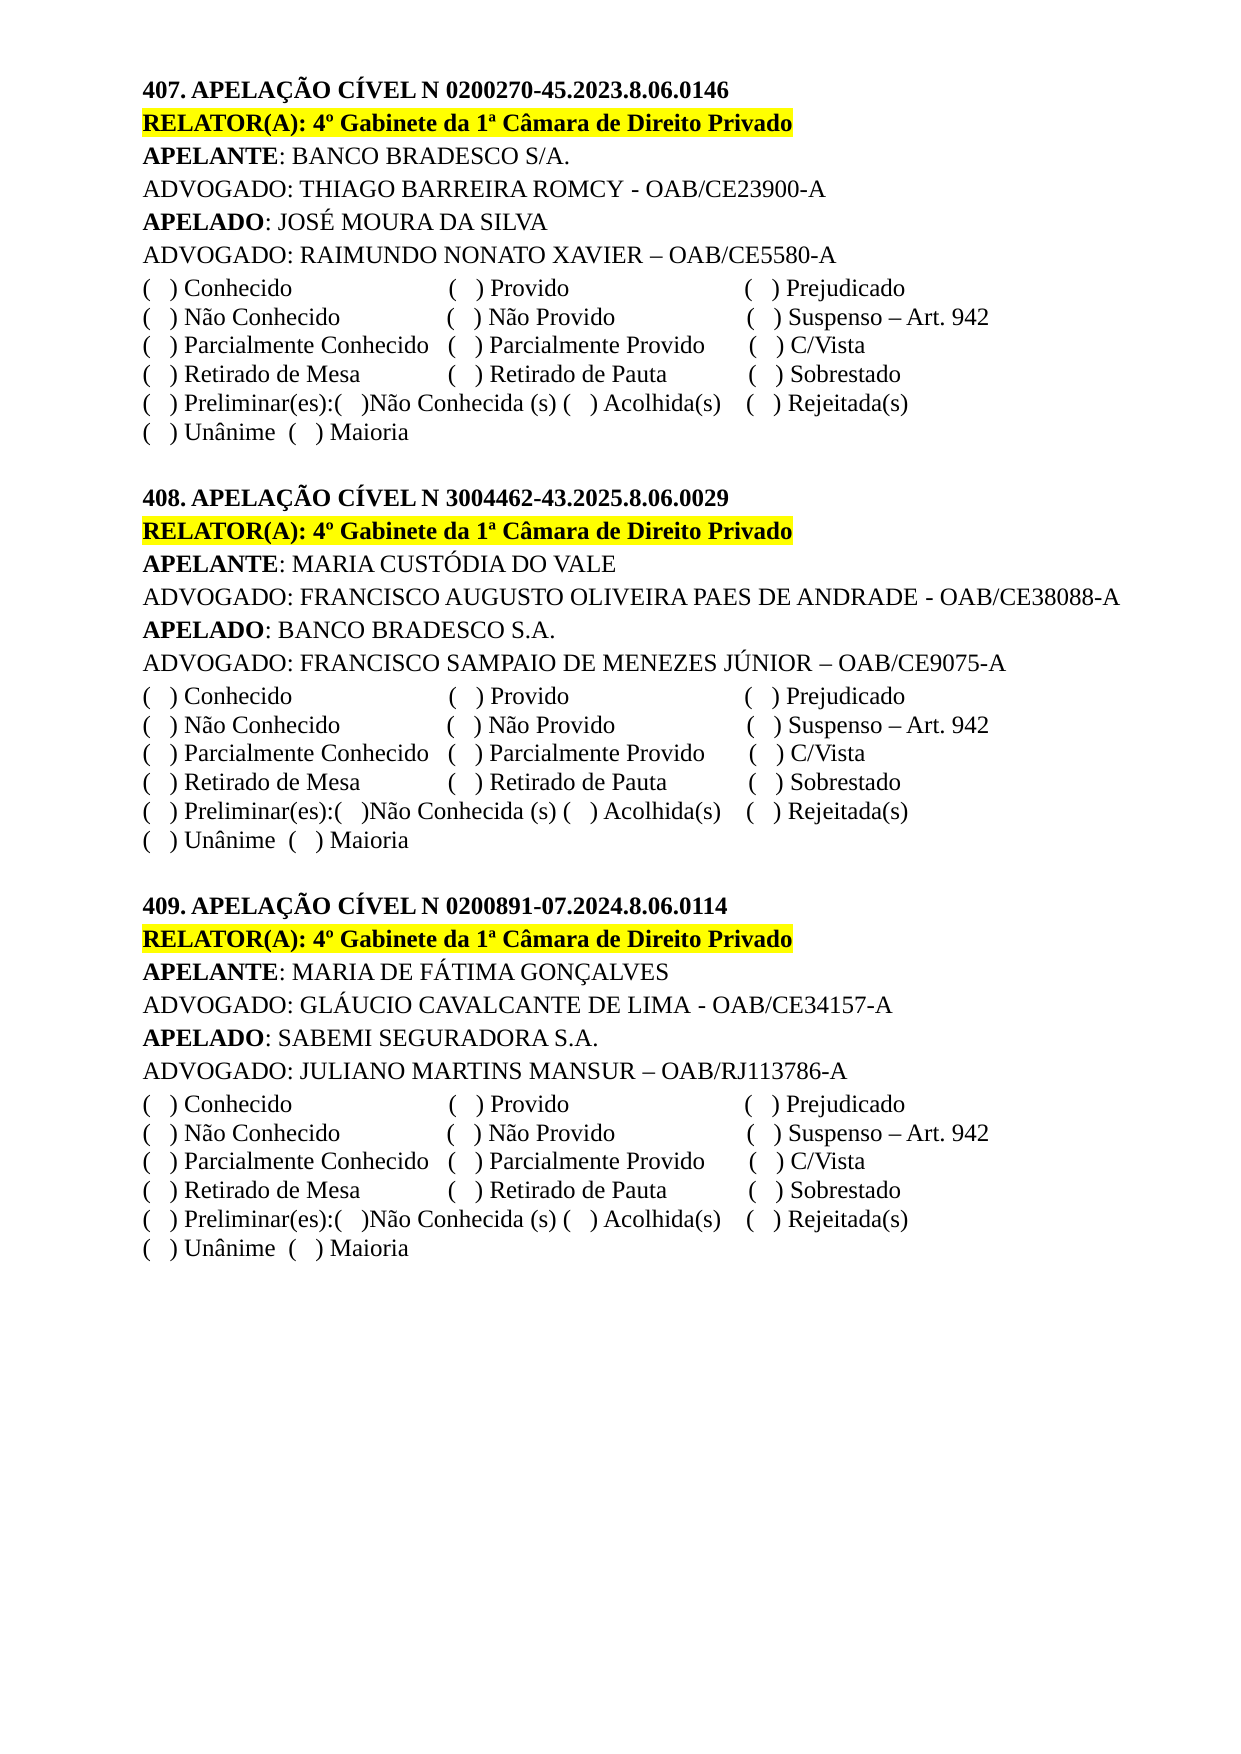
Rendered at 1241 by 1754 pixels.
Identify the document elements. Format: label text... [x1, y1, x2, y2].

text ( ) Preliminar(es):( )Não Conhecida (s) ( ) Acolhida(s) ( ) Rejeitada(s) [142, 796, 1158, 825]
text ( ) Retirado de Mesa ( ) Retirado de Pauta ( ) Sobrestado [142, 1175, 1158, 1204]
text ( ) Conhecido ( ) Provido ( ) Prejudicado [142, 681, 1141, 710]
text ( ) Unânime ( ) Maioria 408. APELAÇÃO CÍVEL N 3004462-43.2025.8.06.0029 RELATOR(A): 4º Gabinete da 1ª Câmara de Direito Privado APELANTE: MARIA CUSTÓDIA DO VALE ADVOGADO: FRANCISCO AUGUSTO OLIVEIRA PAES DE ANDRADE - OAB/CE38088-A APELADO: BANCO BRADESCO S.A. ADVOGADO: FRANCISCO SAMPAIO DE MENEZES JÚNIOR – OAB/CE9075-A [142, 417, 1141, 677]
text ( ) Preliminar(es):( )Não Conhecida (s) ( ) Acolhida(s) ( ) Rejeitada(s) [142, 1204, 1158, 1233]
text ( ) Retirado de Mesa ( ) Retirado de Pauta ( ) Sobrestado [142, 767, 1158, 796]
text ( ) Parcialmente Conhecido ( ) Parcialmente Provido ( ) C/Vista [142, 1146, 1158, 1175]
text ( ) Unânime ( ) Maioria 409. APELAÇÃO CÍVEL N 0200891-07.2024.8.06.0114 RELATOR(A): 4º Gabinete da 1ª Câmara de Direito Privado APELANTE: MARIA DE FÁTIMA GONÇALVES ADVOGADO: GLÁUCIO CAVALCANTE DE LIMA - OAB/CE34157-A APELADO: SABEMI SEGURADORA S.A. ADVOGADO: JULIANO MARTINS MANSUR – OAB/RJ113786-A [142, 825, 1141, 1085]
text ( ) Não Conhecido ( ) Não Provido ( ) Suspenso – Art. 942 [142, 302, 1158, 331]
text ( ) Unânime ( ) Maioria [142, 1233, 1141, 1327]
text ( ) Parcialmente Conhecido ( ) Parcialmente Provido ( ) C/Vista [142, 331, 1158, 359]
text ( ) Preliminar(es):( )Não Conhecida (s) ( ) Acolhida(s) ( ) Rejeitada(s) [142, 388, 1158, 417]
text ( ) Conhecido ( ) Provido ( ) Prejudicado [142, 1089, 1141, 1118]
text ( ) Não Conhecido ( ) Não Provido ( ) Suspenso – Art. 942 [142, 1118, 1158, 1146]
text ( ) Conhecido ( ) Provido ( ) Prejudicado [142, 273, 1141, 302]
text ( ) Retirado de Mesa ( ) Retirado de Pauta ( ) Sobrestado [142, 359, 1158, 388]
text ( ) Parcialmente Conhecido ( ) Parcialmente Provido ( ) C/Vista [142, 738, 1158, 767]
text ( ) Não Conhecido ( ) Não Provido ( ) Suspenso – Art. 942 [142, 710, 1158, 738]
text 407. APELAÇÃO CÍVEL N 0200270-45.2023.8.06.0146 RELATOR(A): 4º Gabinete da 1ª Câmara de Direito Privado APELANTE: BANCO BRADESCO S/A. ADVOGADO: THIAGO BARREIRA ROMCY - OAB/CE23900-A APELADO: JOSÉ MOURA DA SILVA ADVOGADO: RAIMUNDO NONATO XAVIER – OAB/CE5580-A [142, 75, 1141, 269]
